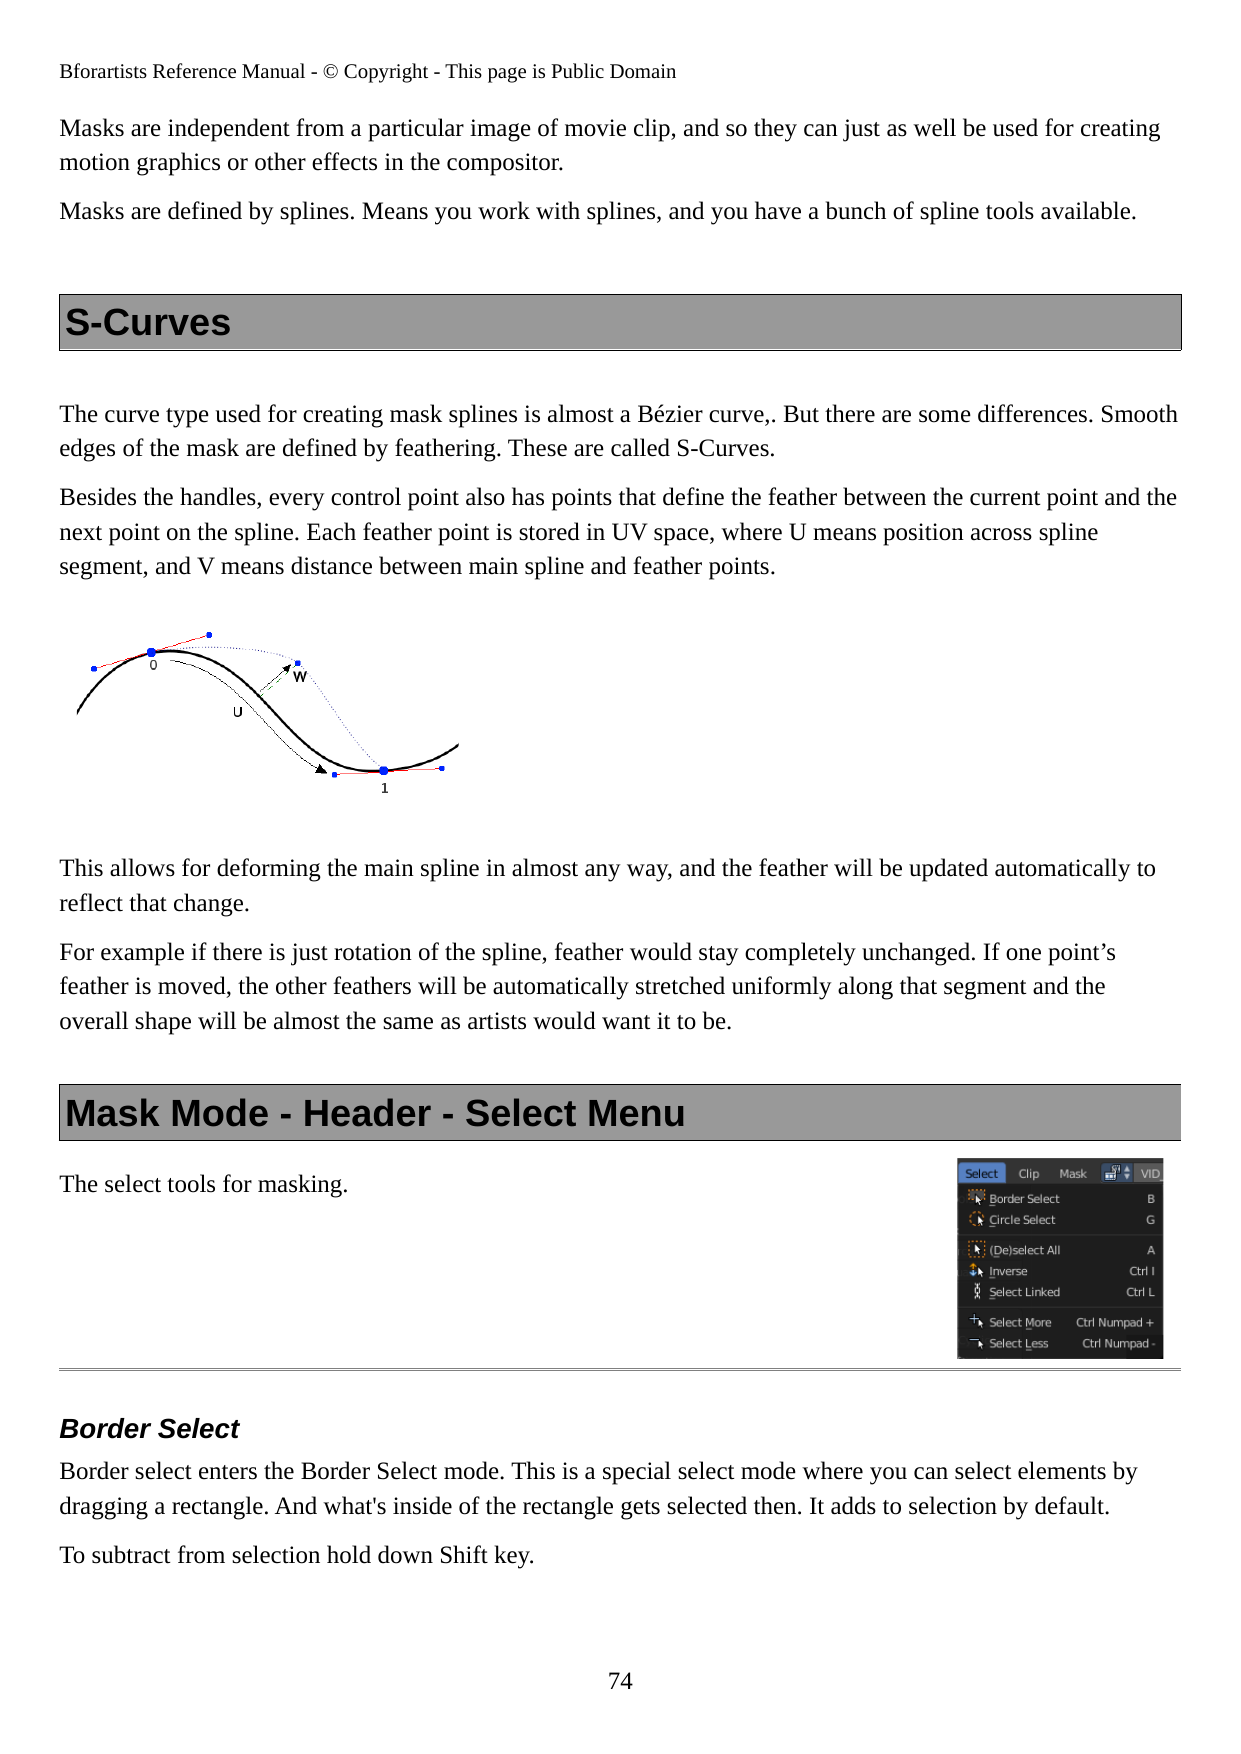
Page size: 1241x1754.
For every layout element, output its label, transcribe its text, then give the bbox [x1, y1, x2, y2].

text The curve type used for creating mask splines is almost a Bézier curve,. But there are some differences. Smooth edges of the mask are defined by feathering. These are called S-Curves. [59, 399, 1181, 462]
table_header S-Curves [60, 295, 1181, 349]
text Besides the handles, every control point also has points that define the feather between the current point and the next point on the spline. Each feather point is stored in UV space, where U means position across spline segment, and V means distance between main spline and feather points. [59, 482, 1181, 580]
text To subtract from selection hold down Shift key. [59, 1540, 1181, 1569]
table_header Mask Mode - Header - Select Menu [60, 1085, 1181, 1140]
picture [957, 1158, 1164, 1359]
text The select tools for masking. [59, 1169, 957, 1198]
text Masks are independent from a particular image of movie clip, and so they can just as well be used for creating motion graphics or other effects in the compositor. [59, 113, 1181, 176]
subtitle Border Select [59, 1412, 1181, 1444]
text Masks are defined by splines. Means you work with splines, and you have a bunch of spline tools available. [59, 196, 1181, 225]
text Border select enters the Border Select mode. This is a special select mode where you can select elements by dragging a rectangle. And what's inside of the rectangle gets selected then. It adds to selection by default. [59, 1456, 1181, 1519]
picture [76, 617, 459, 810]
text For example if there is just rotation of the spline, feather would stay completely unchanged. If one point’s feather is moved, the other feathers will be automatically stretched uniformly along that segment and the overall shape will be almost the same as artists would want it to be. [59, 937, 1181, 1034]
text This allows for deforming the main spline in almost any way, and the feather will be updated automatically to reflect that change. [59, 853, 1181, 917]
